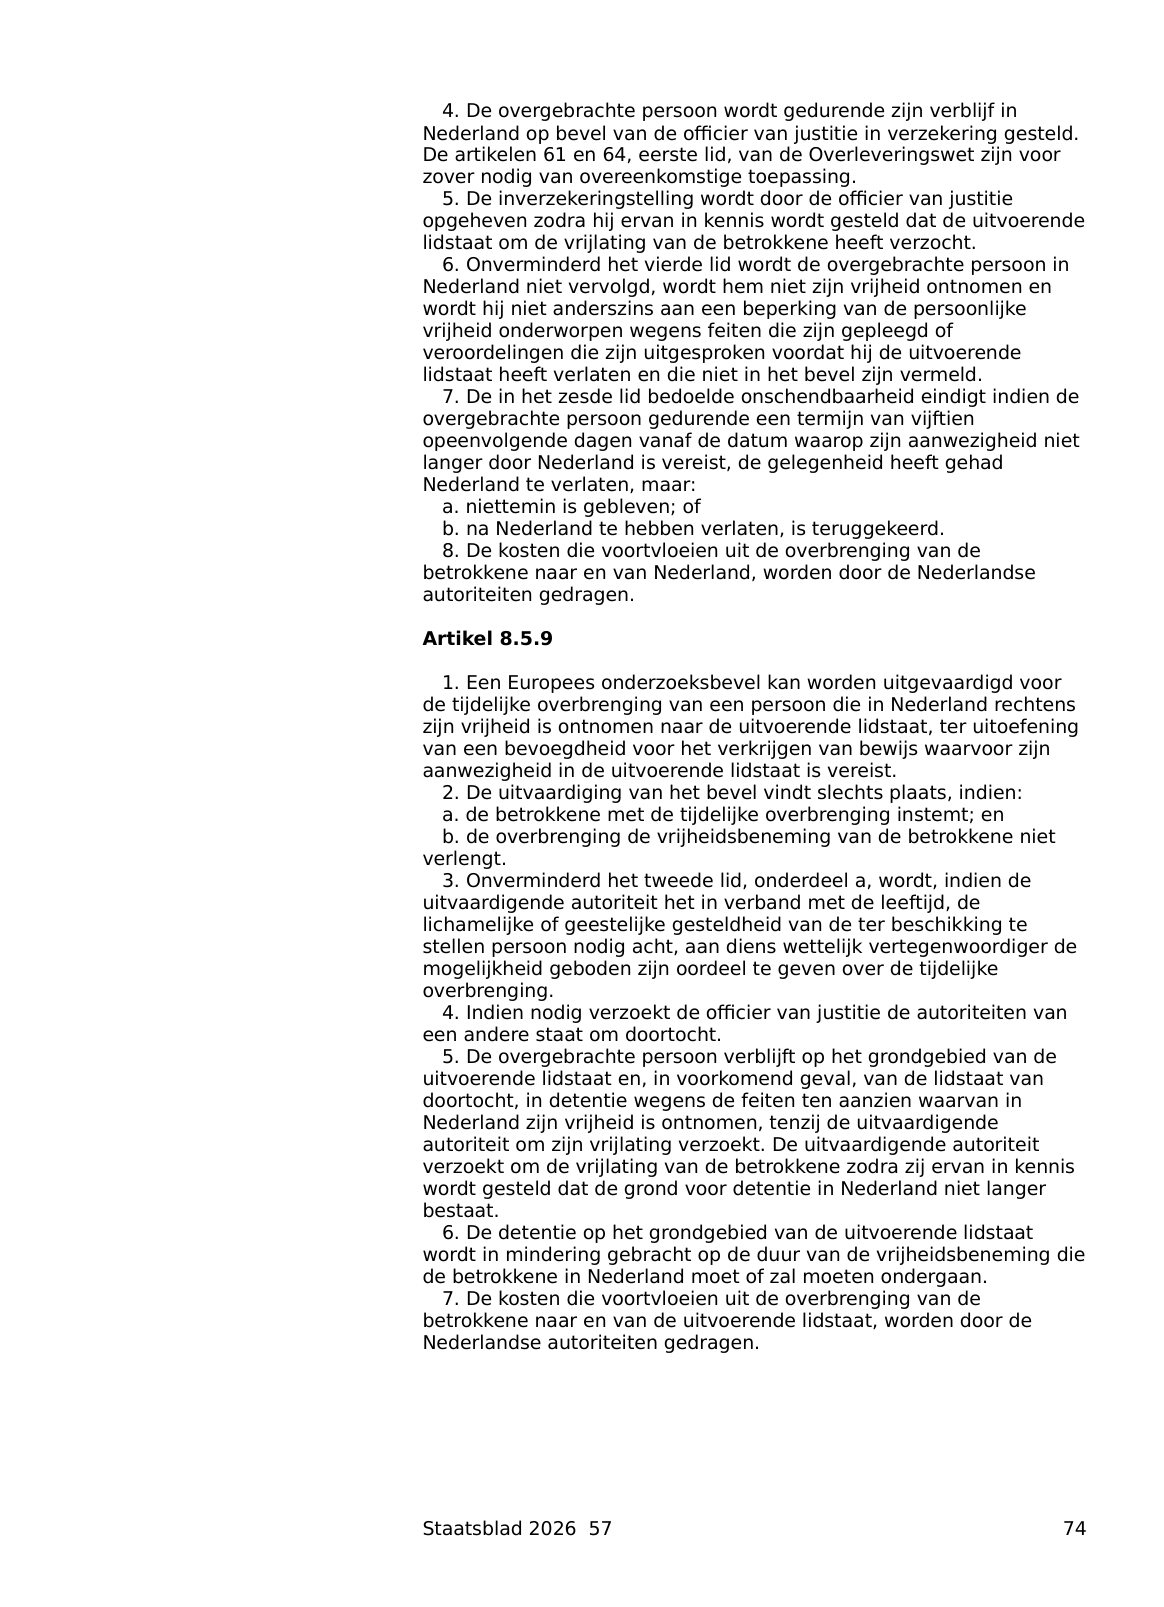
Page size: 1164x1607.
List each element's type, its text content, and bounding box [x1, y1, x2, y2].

text 7. De kosten die voortvloeien uit de overbrenging van de betrokkene naar en van de uitvoerende lidstaat, worden door de Nederlandse autoriteiten gedragen. [422, 1288, 1087, 1354]
text 4. De overgebrachte persoon wordt gedurende zijn verblijf in Nederland op bevel van de officier van justitie in verzekering gesteld. De artikelen 61 en 64, eerste lid, van de Overleveringswet zijn voor zover nodig van overeenkomstige toepassing. [422, 100, 1087, 188]
text 1. Een Europees onderzoeksbevel kan worden uitgevaardigd voor de tijdelijke overbrenging van een persoon die in Nederland rechtens zijn vrijheid is ontnomen naar de uitvoerende lidstaat, ter uitoefening van een bevoegdheid voor het verkrijgen van bewijs waarvoor zijn aanwezigheid in de uitvoerende lidstaat is vereist. [422, 672, 1087, 782]
subtitle Artikel 8.5.9 [422, 628, 1087, 650]
text 8. De kosten die voortvloeien uit de overbrenging van de betrokkene naar en van Nederland, worden door de Nederlandse autoriteiten gedragen. [422, 540, 1087, 606]
text 6. Onverminderd het vierde lid wordt de overgebrachte persoon in Nederland niet vervolgd, wordt hem niet zijn vrijheid ontnomen en wordt hij niet anderszins aan een beperking van de persoonlijke vrijheid onderworpen wegens feiten die zijn gepleegd of veroordelingen die zijn uitgesproken voordat hij de uitvoerende lidstaat heeft verlaten en die niet in het bevel zijn vermeld. [422, 254, 1087, 386]
text 7. De in het zesde lid bedoelde onschendbaarheid eindigt indien de overgebrachte persoon gedurende een termijn van vijftien opeenvolgende dagen vanaf de datum waarop zijn aanwezigheid niet langer door Nederland is vereist, de gelegenheid heeft gehad Nederland te verlaten, maar: [422, 386, 1087, 496]
text a. niettemin is gebleven; of [422, 496, 1087, 518]
text 6. De detentie op het grondgebied van de uitvoerende lidstaat wordt in mindering gebracht op de duur van de vrijheidsbeneming die de betrokkene in Nederland moet of zal moeten ondergaan. [422, 1222, 1087, 1288]
text b. de overbrenging de vrijheidsbeneming van de betrokkene niet verlengt. [422, 826, 1087, 870]
text a. de betrokkene met de tijdelijke overbrenging instemt; en [422, 804, 1087, 826]
text 3. Onverminderd het tweede lid, onderdeel a, wordt, indien de uitvaardigende autoriteit het in verband met de leeftijd, de lichamelijke of geestelijke gesteldheid van de ter beschikking te stellen persoon nodig acht, aan diens wettelijk vertegenwoordiger de mogelijkheid geboden zijn oordeel te geven over de tijdelijke overbrenging. [422, 870, 1087, 1002]
text b. na Nederland te hebben verlaten, is teruggekeerd. [422, 518, 1087, 540]
text 4. Indien nodig verzoekt de officier van justitie de autoriteiten van een andere staat om doortocht. [422, 1002, 1087, 1046]
text 5. De overgebrachte persoon verblijft op het grondgebied van de uitvoerende lidstaat en, in voorkomend geval, van de lidstaat van doortocht, in detentie wegens de feiten ten aanzien waarvan in Nederland zijn vrijheid is ontnomen, tenzij de uitvaardigende autoriteit om zijn vrijlating verzoekt. De uitvaardigende autoriteit verzoekt om de vrijlating van de betrokkene zodra zij ervan in kennis wordt gesteld dat de grond voor detentie in Nederland niet langer bestaat. [422, 1046, 1087, 1222]
text 2. De uitvaardiging van het bevel vindt slechts plaats, indien: [422, 782, 1087, 804]
text 5. De inverzekeringstelling wordt door de officier van justitie opgeheven zodra hij ervan in kennis wordt gesteld dat de uitvoerende lidstaat om de vrijlating van de betrokkene heeft verzocht. [422, 188, 1087, 254]
